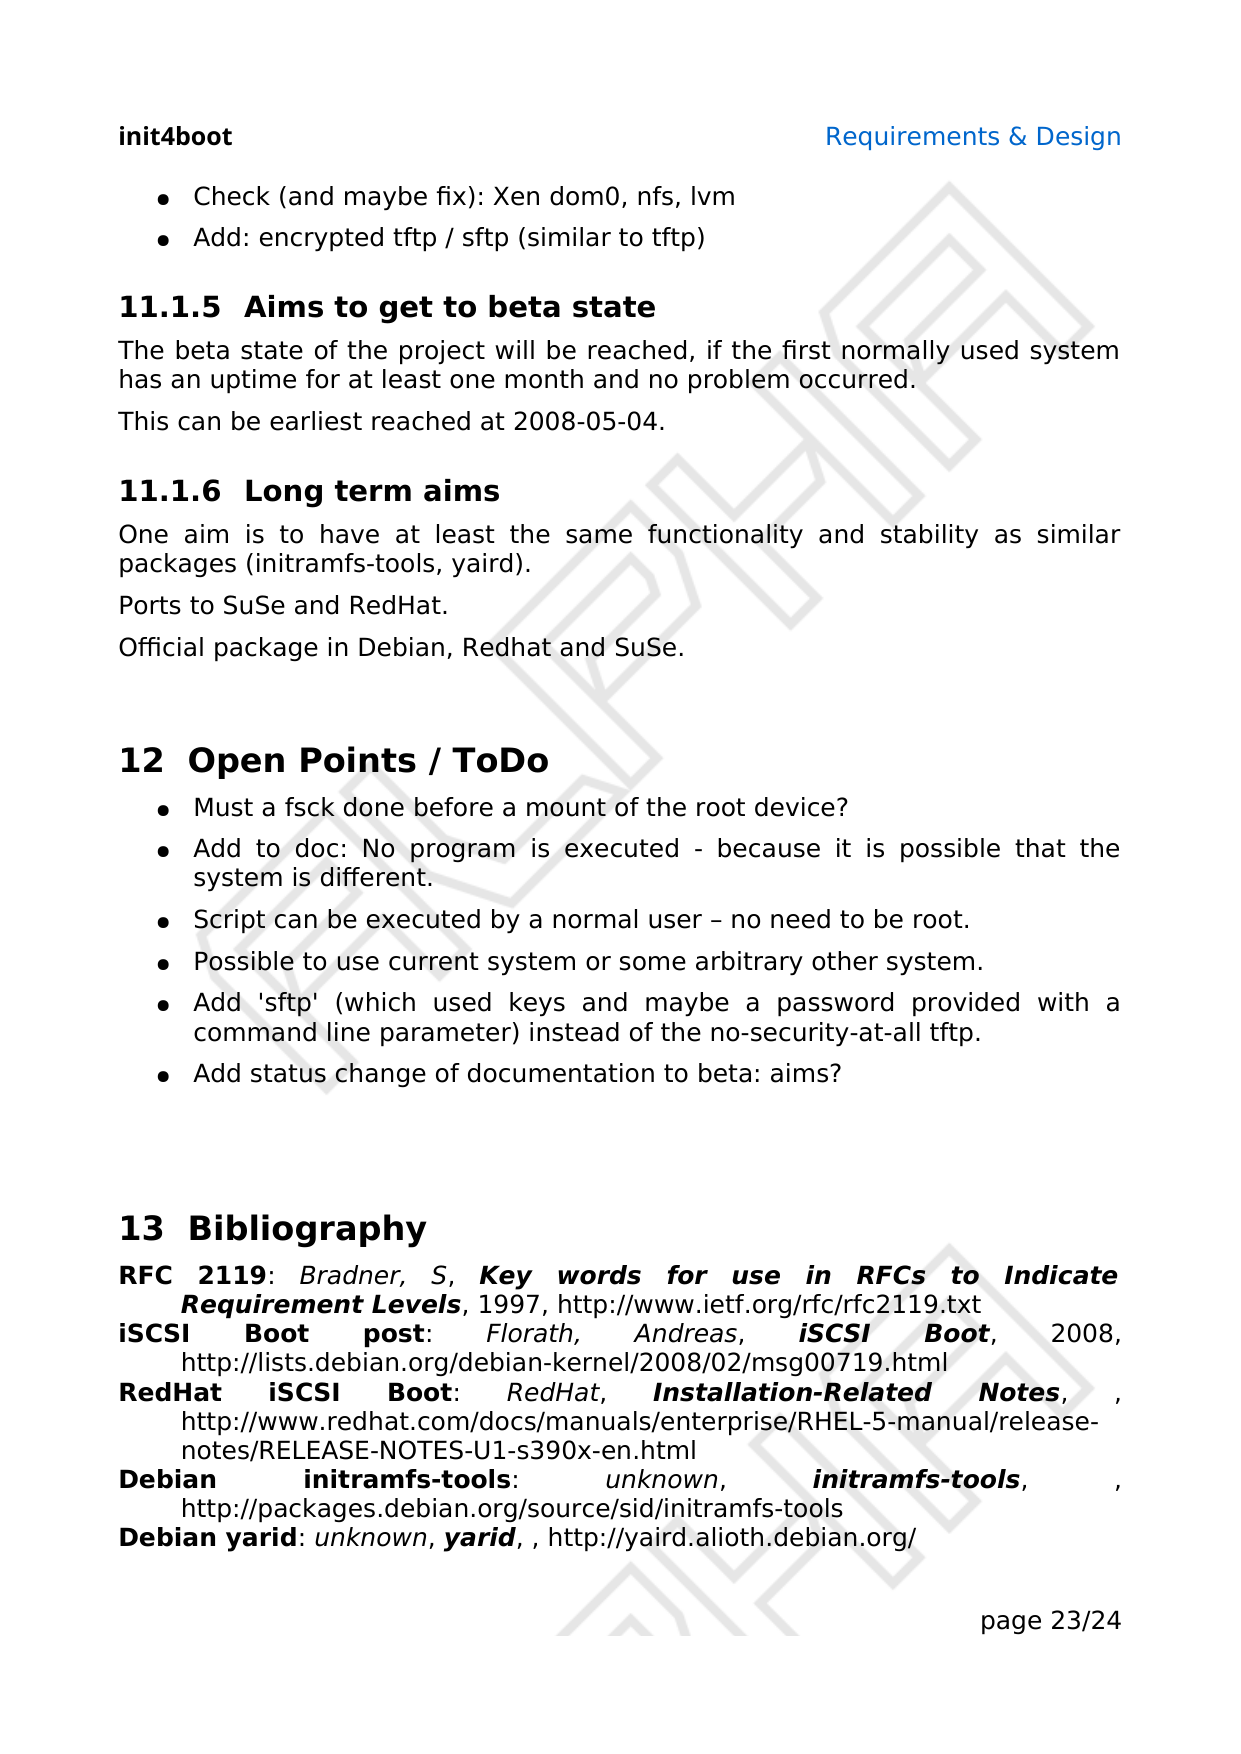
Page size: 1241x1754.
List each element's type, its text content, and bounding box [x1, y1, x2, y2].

picture [118, 508, 1122, 520]
text Debian yarid: unknown, yarid, , http://yaird.alioth.debian.org/ [118, 1523, 1122, 1553]
text Ports to SuSe and RedHat. [118, 591, 1122, 620]
picture [118, 1553, 1122, 1636]
picture [118, 1248, 1122, 1261]
text RedHat iSCSI Boot: RedHat, Installation-Related Notes, , http://www.redhat.com/docs/manuals/enterprise/RHEL-5-manual/release-notes/RELEASE-NOTES-U1-s390x-en.html [118, 1378, 1122, 1465]
picture [118, 780, 1122, 1209]
subtitle Open Points / ToDo [118, 741, 1122, 780]
list Script can be executed by a normal user – no need to be root. [156, 905, 1122, 934]
list Check (and maybe fix): Xen dom0, nfs, lvm [156, 182, 1122, 211]
subtitle Long term aims [118, 474, 1122, 508]
text Debian initramfs-tools: unknown, initramfs-tools, , http://packages.debian.org/source/sid/initramfs-tools [118, 1465, 1122, 1523]
text This can be earliest reached at 2008-05-04. [118, 407, 1122, 436]
list Add to doc: No program is executed - because it is possible that the system is different. [156, 834, 1122, 893]
list Must a fsck done before a mount of the root device? [156, 793, 1122, 822]
text Official package in Debian, Redhat and SuSe. [118, 633, 1122, 662]
picture [118, 395, 1122, 407]
list Add: encrypted tftp / sftp (similar to tftp) [156, 223, 1122, 252]
text One aim is to have at least the same functionality and stability as similar packages (initramfs-tools, yaird). [118, 520, 1122, 579]
picture [118, 324, 1122, 336]
text iSCSI Boot post: Florath, Andreas, iSCSI Boot, 2008, http://lists.debian.org/debian-kernel/2008/02/msg00719.html [118, 1319, 1122, 1378]
picture [118, 436, 1122, 474]
list Add status change of documentation to beta: aims? [156, 1059, 1122, 1089]
subtitle Aims to get to beta state [118, 290, 1122, 324]
list Possible to use current system or some arbitrary other system. [156, 947, 1122, 976]
picture [118, 117, 1122, 290]
picture [118, 620, 1122, 633]
picture [118, 579, 1122, 591]
list Add 'sftp' (which used keys and maybe a password provided with a command line parameter) instead of the no-security-at-all tftp. [156, 989, 1122, 1047]
text RFC 2119: Bradner, S, Key words for use in RFCs to Indicate Requirement Levels, 1997, http://www.ietf.org/rfc/rfc2119.txt [118, 1261, 1122, 1319]
subtitle Bibliography [118, 1209, 1122, 1248]
text The beta state of the project will be reached, if the first normally used system has an uptime for at least one month and no problem occurred. [118, 336, 1122, 395]
picture [118, 662, 1122, 741]
